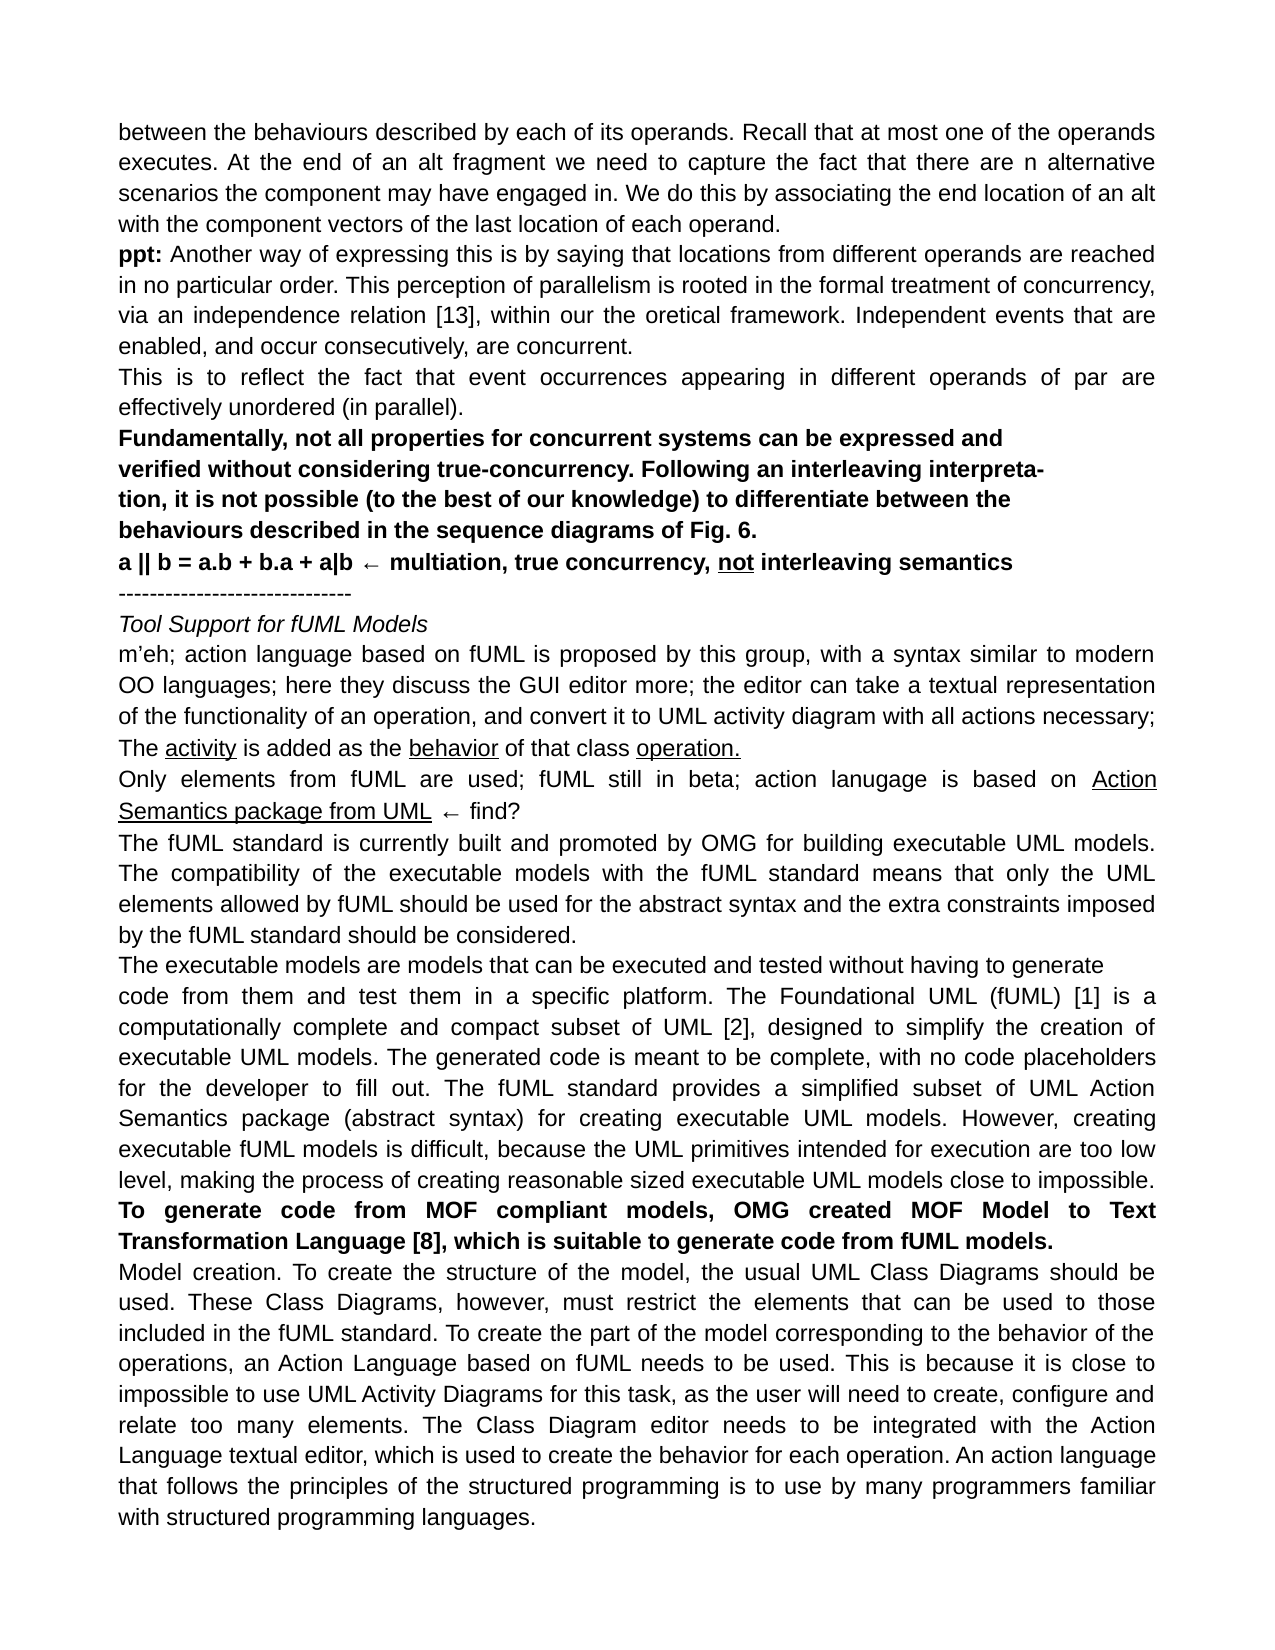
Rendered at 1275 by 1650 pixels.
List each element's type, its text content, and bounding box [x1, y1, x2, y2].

text The executable models are models that can be executed and tested without having to generate [118, 952, 1157, 978]
text ppt: Another way of expressing this is by saying that locations from different operands are reached in no particular order. This perception of parallelism is rooted in the formal treatment of concurrency, via an independence relation [13], within our the oretical framework. Independent events that are enabled, and occur consecutively, are concurrent. [118, 241, 1157, 359]
text Model creation. To create the structure of the model, the usual UML Class Diagrams should be used. These Class Diagrams, however, must restrict the elements that can be used to those included in the fUML standard. To create the part of the model corresponding to the behavior of the operations, an Action Language based on fUML needs to be used. This is because it is close to impossible to use UML Activity Diagrams for this task, as the user will need to create, configure and relate too many elements. The Class Diagram editor needs to be integrated with the Action Language textual editor, which is used to create the behavior for each operation. An action language that follows the principles of the structured programming is to use by many programmers familiar with structured programming languages. [118, 1258, 1157, 1530]
text Fundamentally, not all properties for concurrent systems can be expressed and [118, 424, 1157, 451]
text Only elements from fUML are used; fUML still in beta; action lanugage is based on Action Semantics package from UML ← find? [118, 766, 1157, 825]
text Tool Support for fUML Models [118, 610, 1157, 637]
text m’eh; action language based on fUML is proposed by this group, with a syntax similar to modern OO languages; here they discuss the GUI editor more; the editor can take a textual representation of the functionality of an operation, and convert it to UML activity diagram with all actions necessary; The activity is added as the behavior of that class operation. [118, 641, 1157, 762]
text ------------------------------ [118, 579, 1157, 606]
text a || b = a.b + b.a + a|b ← multiation, true concurrency, not interleaving semantics [118, 547, 1157, 576]
text verified without considering true-concurrency. Following an interleaving interpreta- [118, 455, 1157, 482]
text code from them and test them in a specific platform. The Foundational UML (fUML) [1] is a computationally complete and compact subset of UML [2], designed to simplify the creation of executable UML models. The generated code is meant to be complete, with no code placeholders for the developer to fill out. The fUML standard provides a simplified subset of UML Action Semantics package (abstract syntax) for creating executable UML models. However, creating executable fUML models is difficult, because the UML primitives intended for execution are too low level, making the process of creating reasonable sized executable UML models close to impossible. To generate code from MOF compliant models, OMG created MOF Model to Text Transformation Language [8], which is suitable to generate code from fUML models. [118, 982, 1157, 1254]
text The fUML standard is currently built and promoted by OMG for building executable UML models. The compatibility of the executable models with the fUML standard means that only the UML elements allowed by fUML should be used for the abstract syntax and the extra constraints imposed by the fUML standard should be considered. [118, 829, 1157, 948]
text between the behaviours described by each of its operands. Recall that at most one of the operands executes. At the end of an alt fragment we need to capture the fact that there are n alternative scenarios the component may have engaged in. We do this by associating the end location of an alt with the component vectors of the last location of each operand. [118, 118, 1157, 237]
text This is to reflect the fact that event occurrences appearing in different operands of par are effectively unordered (in parallel). [118, 363, 1157, 421]
text tion, it is not possible (to the best of our knowledge) to differentiate between the [118, 486, 1157, 512]
text behaviours described in the sequence diagrams of Fig. 6. [118, 516, 1157, 543]
